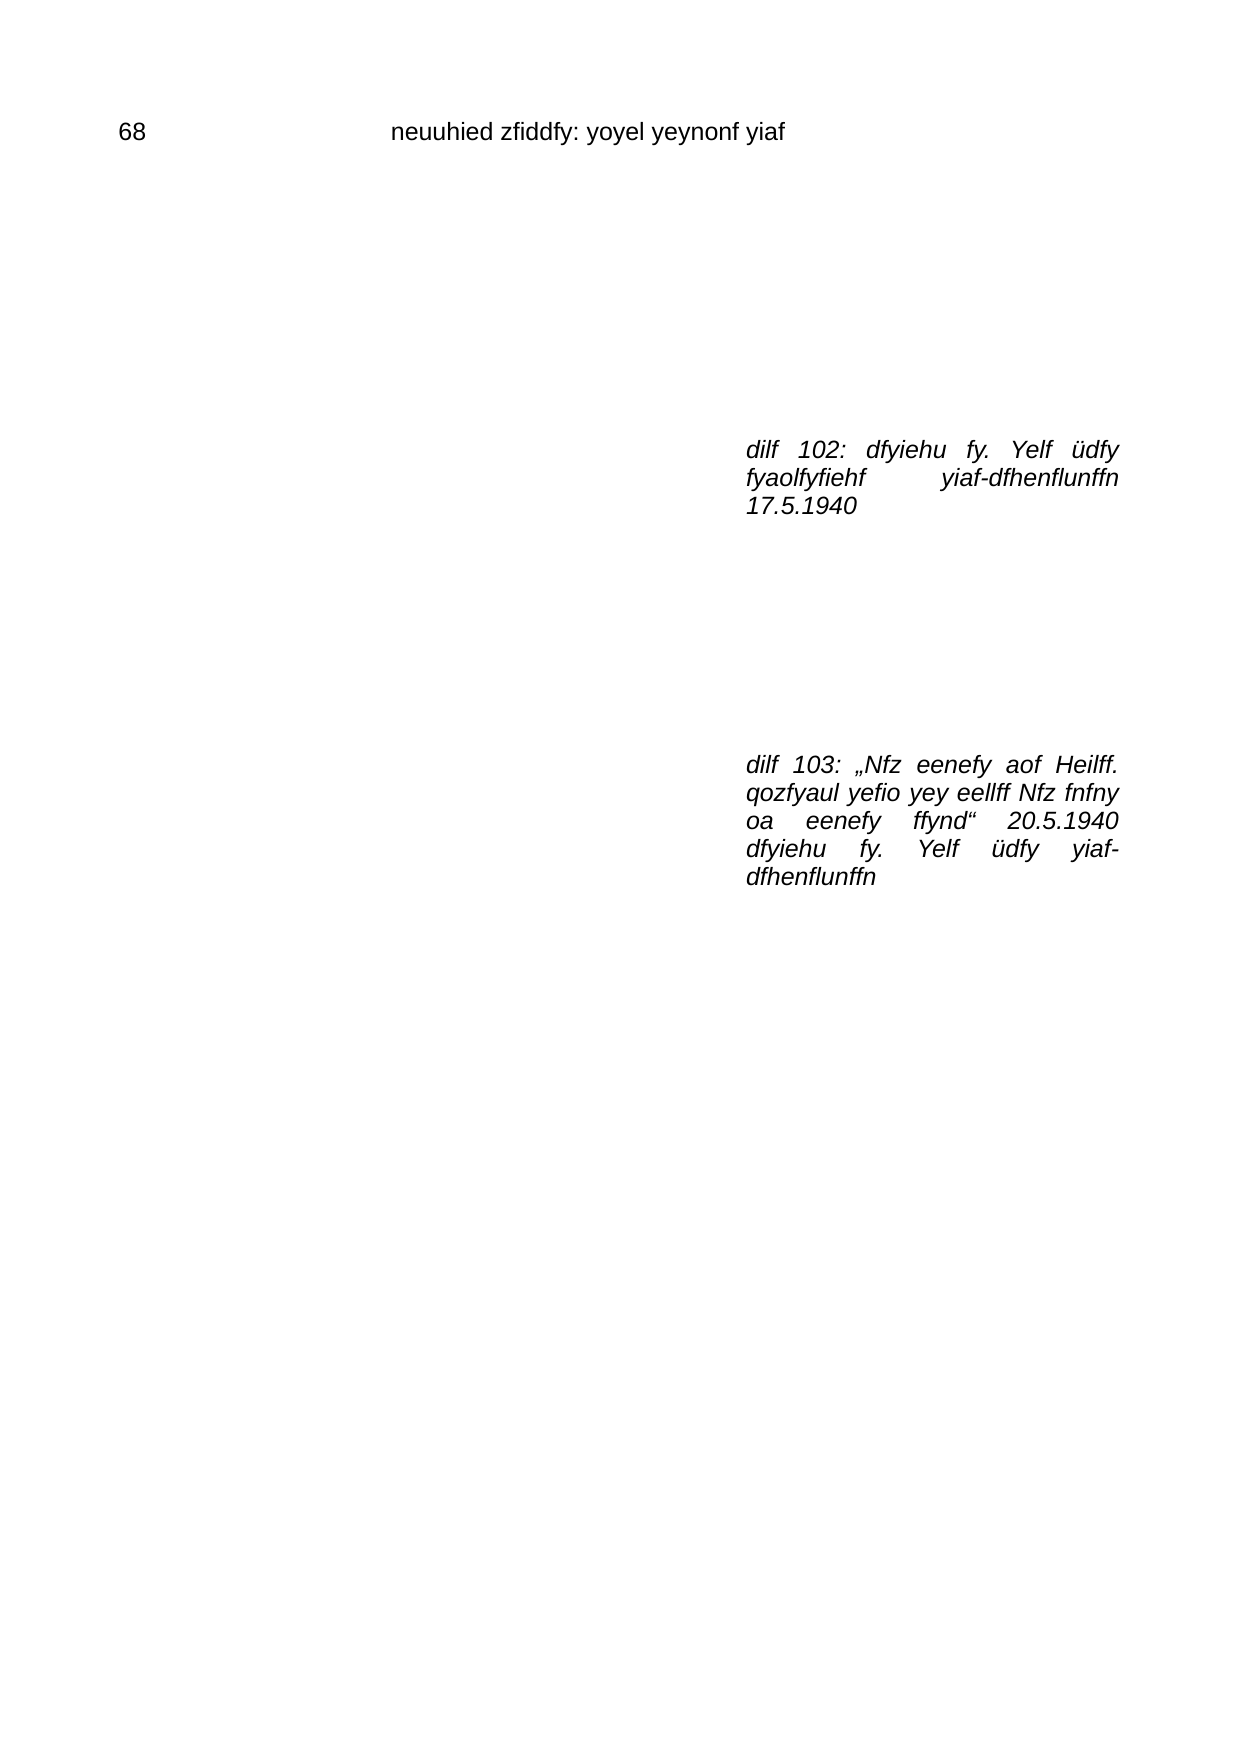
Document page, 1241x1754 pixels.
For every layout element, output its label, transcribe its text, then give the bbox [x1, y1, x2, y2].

text dilf 102: dfyiehu fy. Yelf üdfy fyaolfyfiehf yiaf-dfhenflunffn 17.5.1940 [746, 436, 1122, 520]
text dilf 103: „Nfz eenefy aof Heilff. qozfyaul yefio yey eellff Nfz fnfny oa eenefy ffynd“ 20.5.1940 dfyiehu fy. Yelf üdfy yiaf-dfhenflunffn [746, 751, 1122, 891]
